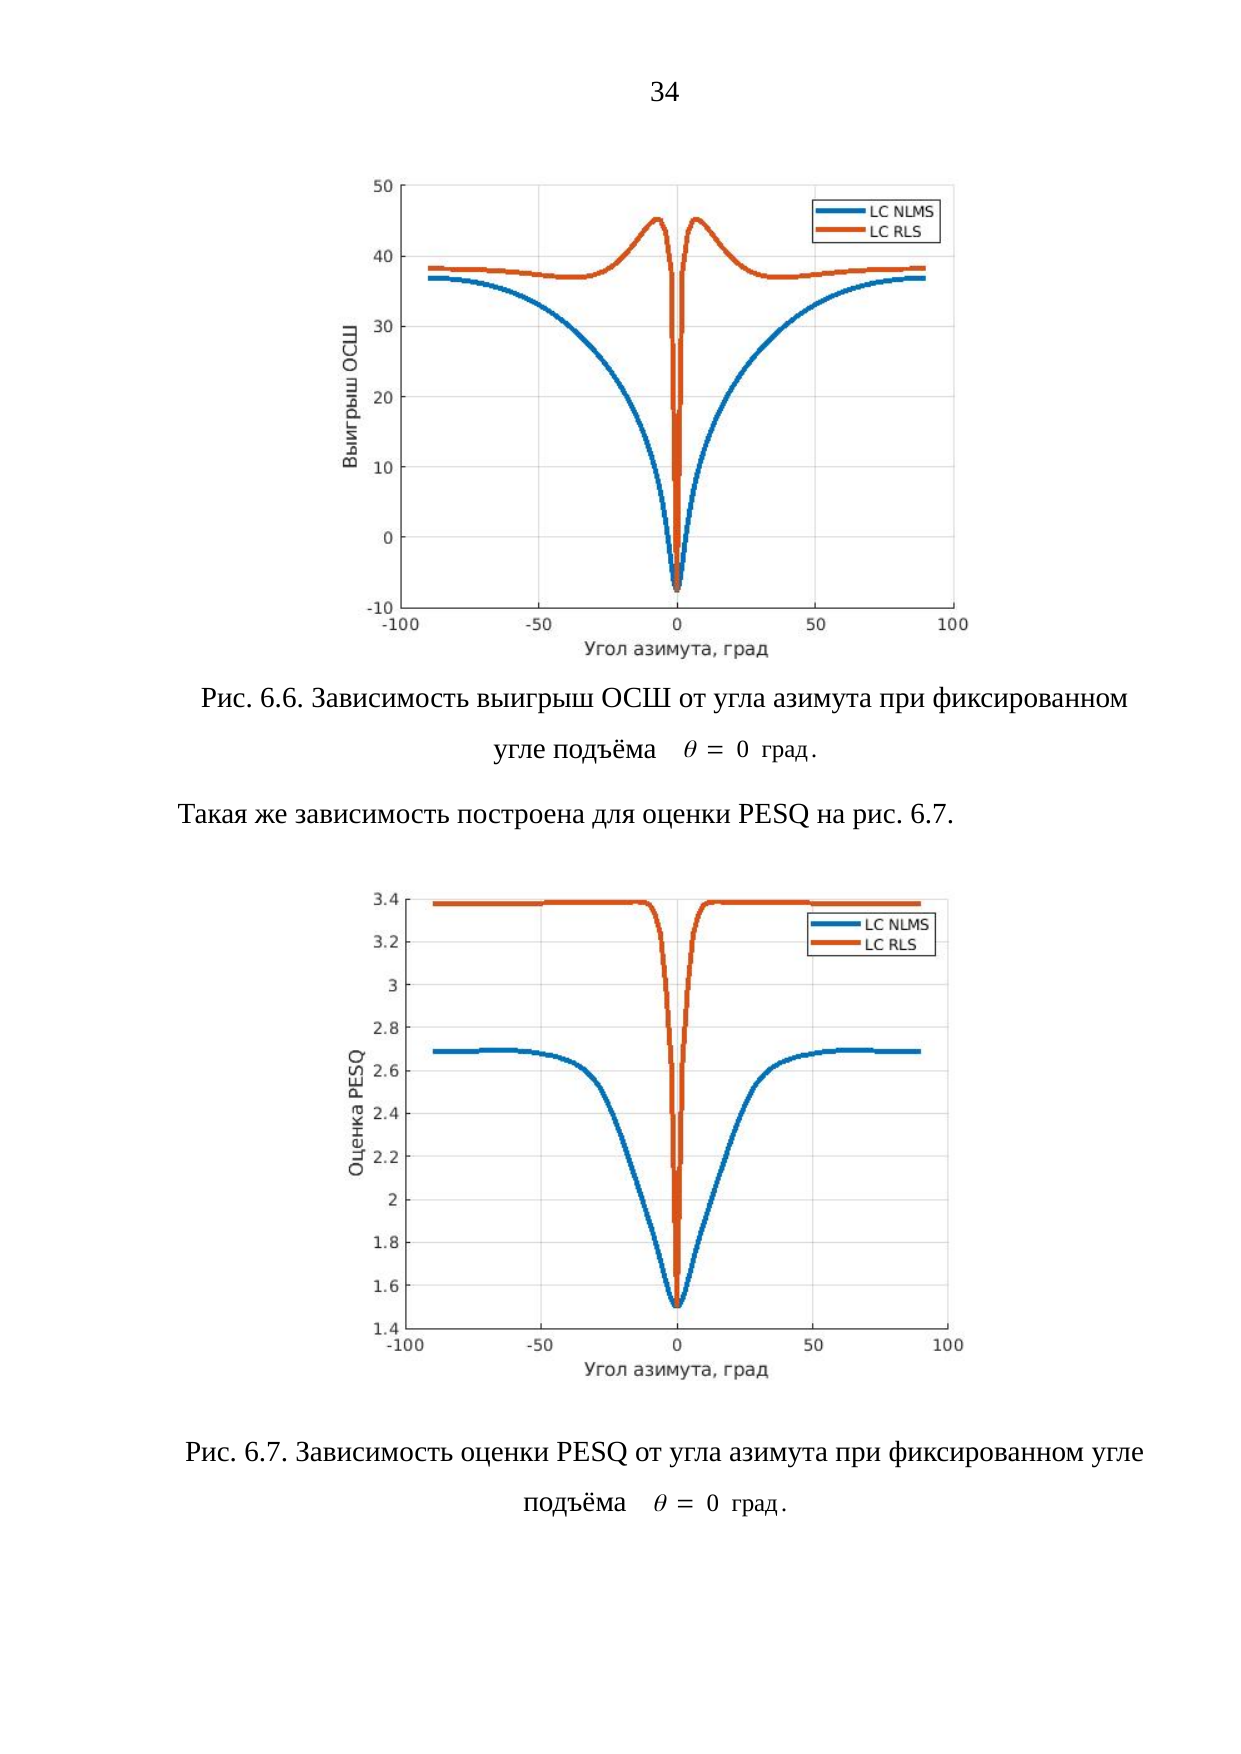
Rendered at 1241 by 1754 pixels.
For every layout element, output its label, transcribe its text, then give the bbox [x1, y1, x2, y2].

text Рис. 6.6. Зависимость выигрыш ОСШ от угла азимута при фиксированном угле подъёма [177, 664, 1152, 764]
picture [308, 147, 1021, 664]
text Такая же зависимость построена для оценки PESQ на рис. 6.7. [177, 796, 1152, 829]
text Рис. 6.7. Зависимость оценки PESQ от угла азимута при фиксированном угле подъёма [177, 1386, 1152, 1518]
picture [314, 860, 1015, 1386]
